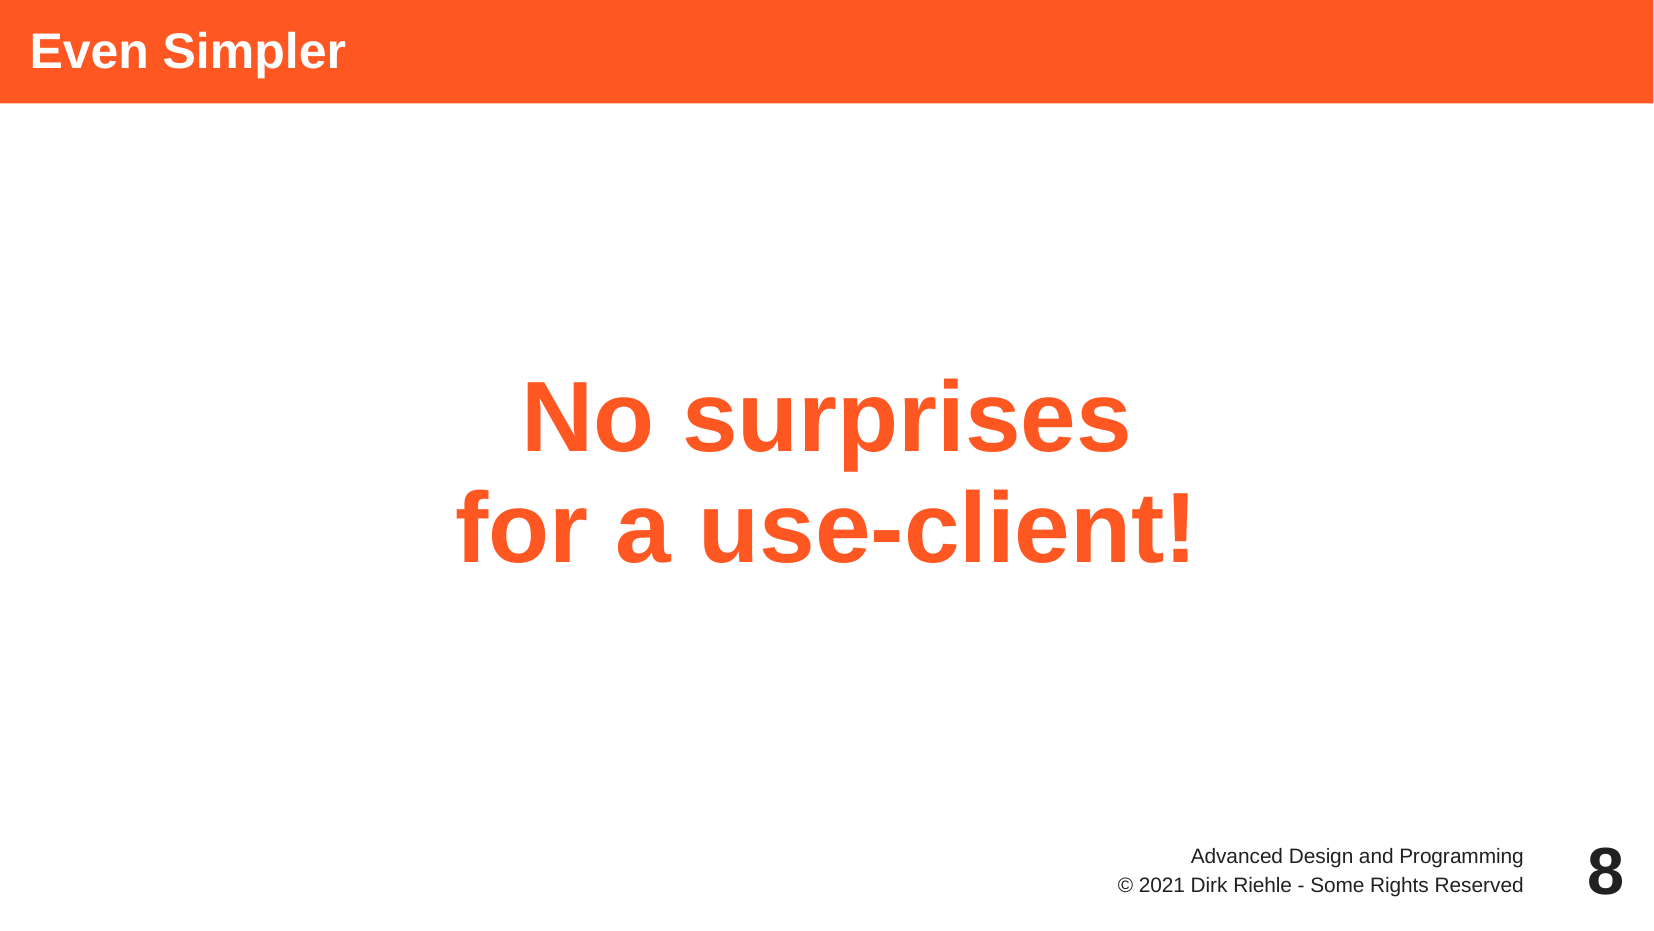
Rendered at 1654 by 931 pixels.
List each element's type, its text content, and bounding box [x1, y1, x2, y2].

subtitle No surprises for a use-client! [29, 132, 1625, 813]
title Even Simpler [0, 0, 1654, 104]
